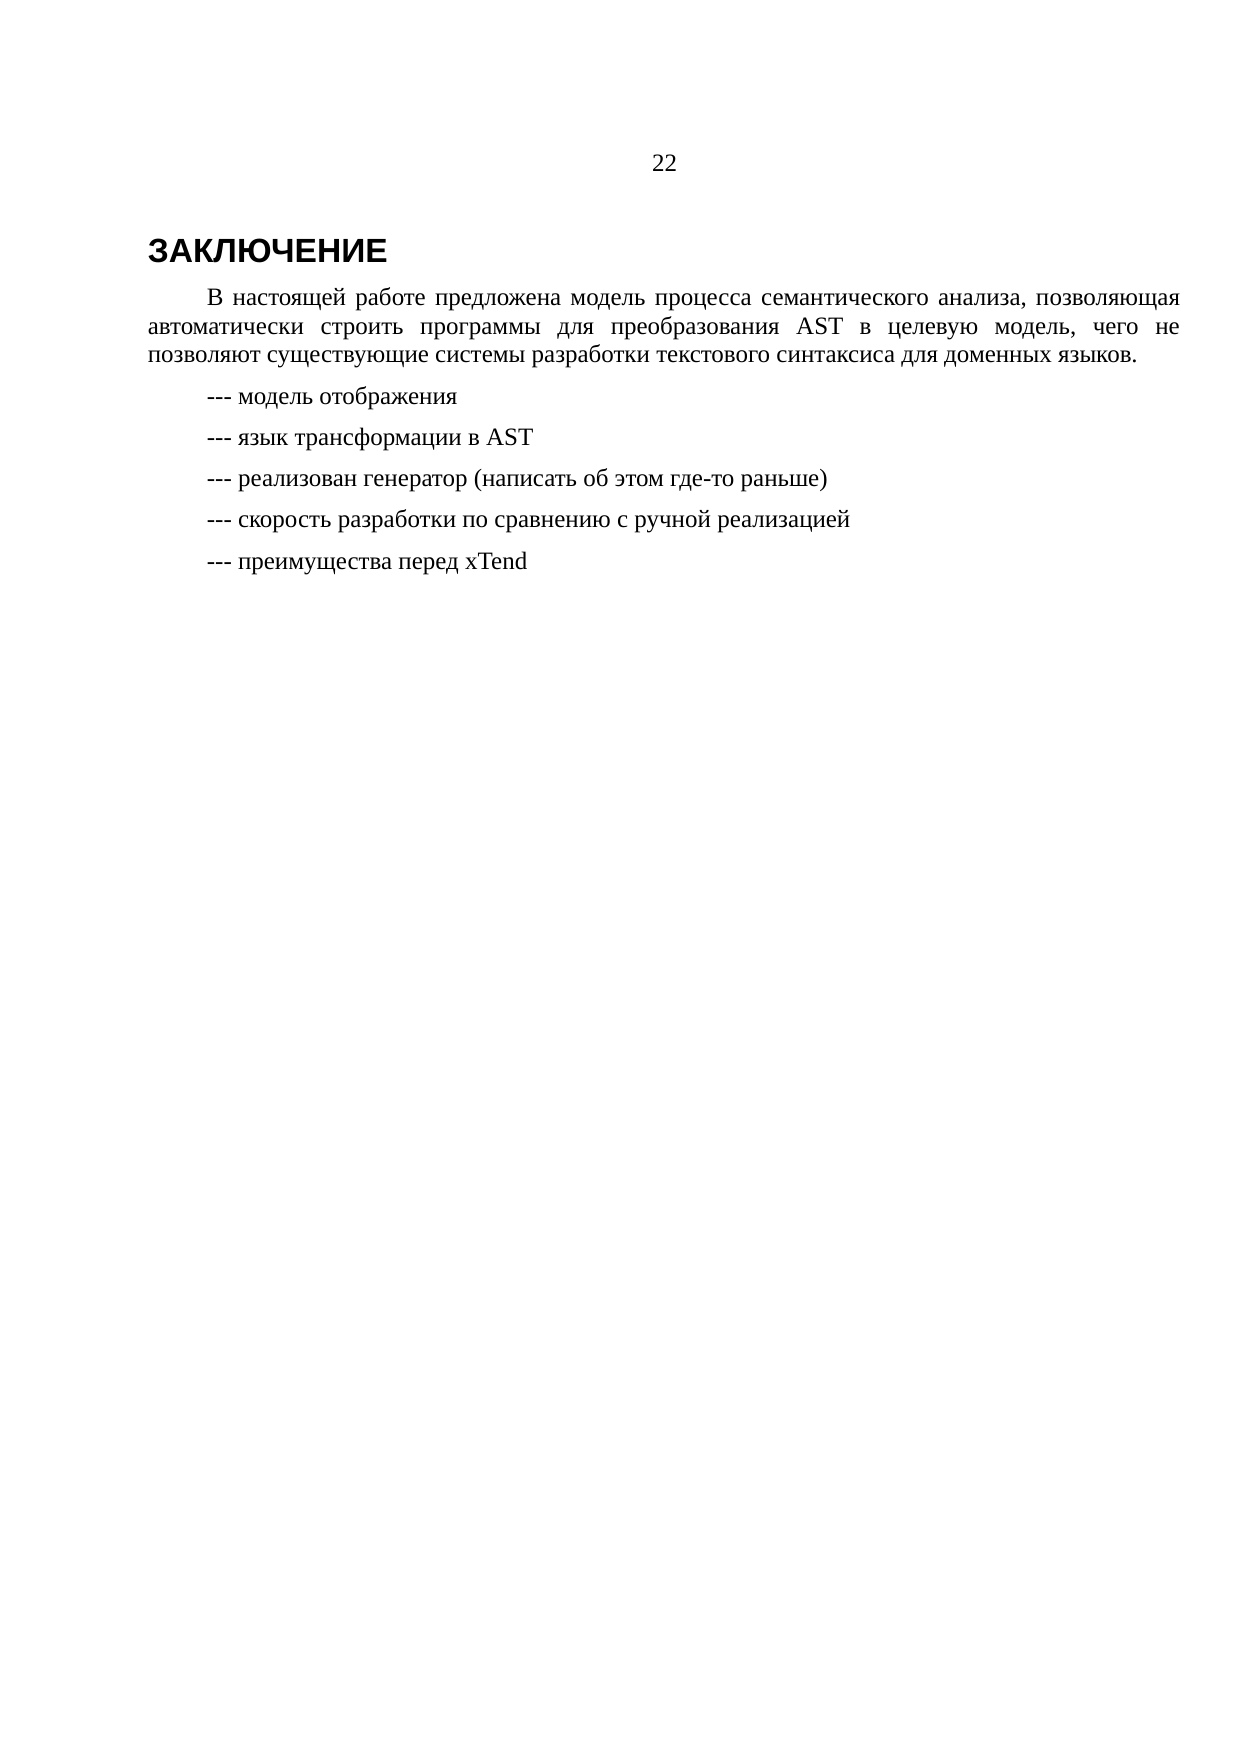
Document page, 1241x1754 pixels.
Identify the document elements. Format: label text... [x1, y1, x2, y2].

text В настоящей работе предложена модель процесса семантического анализа, позволяющая автоматически строить программы для преобразования AST в целевую модель, чего не позволяют существующие системы разработки текстового синтаксиса для доменных языков. [148, 282, 1181, 368]
text --- преимущества перед xTend [148, 546, 1181, 574]
text --- реализован генератор (написать об этом где-то раньше) [148, 463, 1181, 492]
text --- модель отображения [148, 381, 1181, 409]
text --- скорость разработки по сравнению с ручной реализацией [148, 504, 1181, 533]
text Заключение [148, 231, 1181, 269]
text --- язык трансформации в AST [148, 422, 1181, 451]
